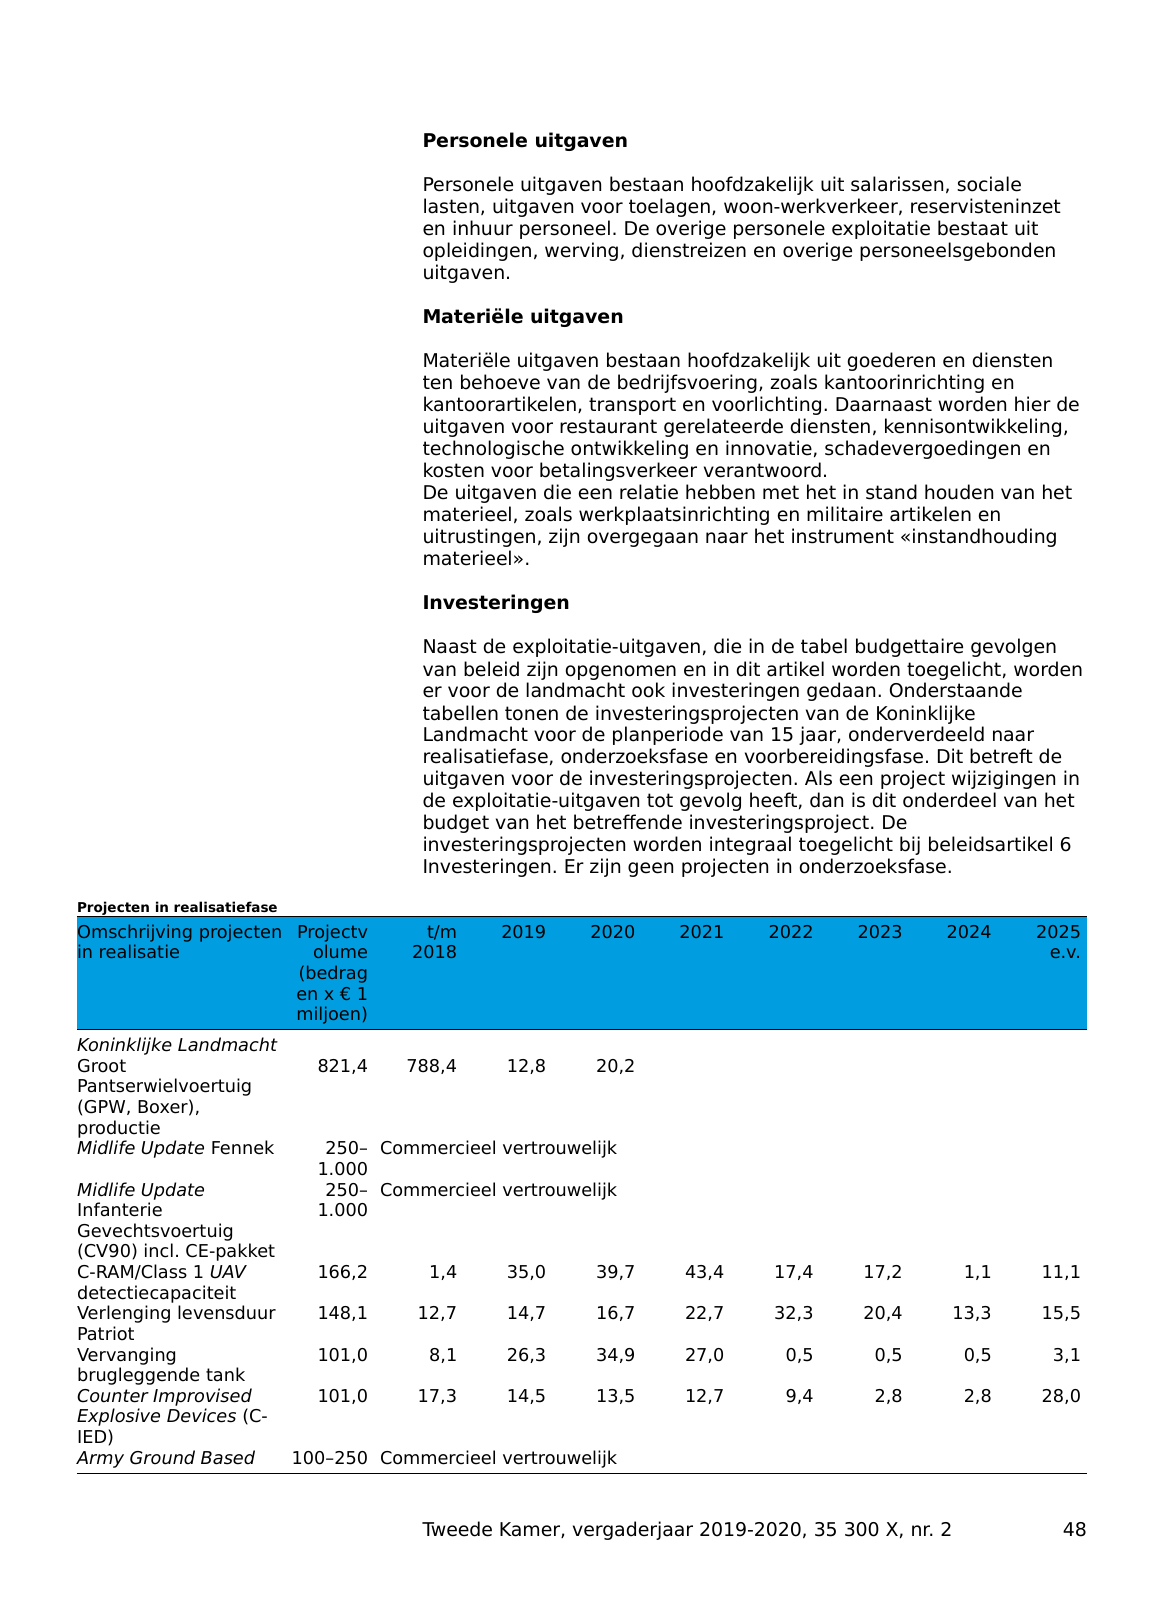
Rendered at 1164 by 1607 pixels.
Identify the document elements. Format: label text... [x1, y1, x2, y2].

table_cell [819, 1056, 908, 1138]
table_cell Midlife Update Infanterie Gevechtsvoertuig (CV90) incl. CE-pakket [77, 1180, 284, 1262]
table_cell 12,8 [463, 1056, 552, 1138]
table_cell 17,4 [730, 1262, 819, 1303]
table_cell 250–1.000 [285, 1180, 374, 1262]
table_cell 0,5 [730, 1345, 819, 1386]
table_cell [730, 1056, 819, 1138]
table_cell 20,2 [552, 1056, 641, 1138]
table_cell 2022 [730, 917, 819, 1029]
table_cell 788,4 [374, 1056, 463, 1138]
table_cell 2020 [552, 917, 641, 1029]
table_cell 13,5 [552, 1386, 641, 1448]
table_cell 166,2 [285, 1262, 374, 1303]
table_cell Commercieel vertrouwelijk [374, 1180, 1087, 1262]
table_cell 0,5 [819, 1345, 908, 1386]
table_cell 17,3 [374, 1386, 463, 1448]
table_cell 17,2 [819, 1262, 908, 1303]
table_cell Projectvolume (bedragen x € 1 miljoen) [285, 917, 374, 1029]
table_cell 3,1 [998, 1345, 1087, 1386]
text Personele uitgaven bestaan hoofdzakelijk uit salarissen, sociale lasten, uitgaven voor toelagen, woon-werkverkeer, reservisteninzet en inhuur personeel. De overige personele exploitatie bestaat uit opleidingen, werving, dienstreizen en overige personeelsgebonden uitgaven. [422, 174, 1087, 284]
table_cell 821,4 [285, 1056, 374, 1138]
table_cell 2021 [641, 917, 730, 1029]
table_cell 12,7 [374, 1303, 463, 1344]
table_cell t/m 2018 [374, 917, 463, 1029]
table_cell 11,1 [998, 1262, 1087, 1303]
table_cell 34,9 [552, 1345, 641, 1386]
table_cell C-RAM/Class 1 UAV detectiecapaciteit [77, 1262, 284, 1303]
table_cell [998, 1056, 1087, 1138]
table_cell 35,0 [463, 1262, 552, 1303]
table_cell 0,5 [908, 1345, 997, 1386]
table_cell 2023 [819, 917, 908, 1029]
table_cell 22,7 [641, 1303, 730, 1344]
table_cell 101,0 [285, 1386, 374, 1448]
table_cell 12,7 [641, 1386, 730, 1448]
table_cell 16,7 [552, 1303, 641, 1344]
table_cell Counter Improvised Explosive Devices (C-IED) [77, 1386, 284, 1448]
text Materiële uitgaven bestaan hoofdzakelijk uit goederen en diensten ten behoeve van de bedrijfsvoering, zoals kantoorinrichting en kantoorartikelen, transport en voorlichting. Daarnaast worden hier de uitgaven voor restaurant gerelateerde diensten, kennisontwikkeling, technologische ontwikkeling en innovatie, schadevergoedingen en kosten voor betalingsverkeer verantwoord. [422, 350, 1087, 482]
table_cell Army Ground Based [77, 1448, 284, 1473]
table_cell [641, 1056, 730, 1138]
table_cell 9,4 [730, 1386, 819, 1448]
table_cell 2,8 [908, 1386, 997, 1448]
table_cell 148,1 [285, 1303, 374, 1344]
table_cell 2025 e.v. [998, 917, 1087, 1029]
table_cell 14,5 [463, 1386, 552, 1448]
table_cell 1,1 [908, 1262, 997, 1303]
table_cell 2,8 [819, 1386, 908, 1448]
table_cell 2019 [463, 917, 552, 1029]
table_cell 13,3 [908, 1303, 997, 1344]
table_cell Commercieel vertrouwelijk [374, 1448, 1087, 1473]
table_cell 15,5 [998, 1303, 1087, 1344]
table_cell 1,4 [374, 1262, 463, 1303]
table_cell Commercieel vertrouwelijk [374, 1138, 1087, 1179]
table_cell 43,4 [641, 1262, 730, 1303]
text De uitgaven die een relatie hebben met het in stand houden van het materieel, zoals werkplaatsinrichting en militaire artikelen en uitrustingen, zijn overgegaan naar het instrument «instandhouding materieel». [422, 482, 1087, 570]
subtitle Personele uitgaven [422, 130, 1087, 152]
table_cell Vervanging brugleggende tank [77, 1345, 284, 1386]
subtitle Materiële uitgaven [422, 306, 1087, 328]
table_cell [908, 1056, 997, 1138]
table_cell Midlife Update Fennek [77, 1138, 284, 1179]
table_cell 2024 [908, 917, 997, 1029]
table_cell 27,0 [641, 1345, 730, 1386]
table_cell 101,0 [285, 1345, 374, 1386]
table_header Projecten in realisatiefase [77, 900, 1087, 916]
table_cell Omschrijving projecten in realisatie [77, 917, 284, 1029]
table_cell 26,3 [463, 1345, 552, 1386]
subtitle Investeringen [422, 592, 1087, 614]
table_cell 39,7 [552, 1262, 641, 1303]
table_cell 250–1.000 [285, 1138, 374, 1179]
table_cell Koninklijke Landmacht [77, 1030, 1087, 1056]
table_cell 100–250 [285, 1448, 374, 1473]
table_cell 14,7 [463, 1303, 552, 1344]
table_cell Groot Pantserwielvoertuig (GPW, Boxer), productie [77, 1056, 284, 1138]
table_cell 28,0 [998, 1386, 1087, 1448]
table_cell Verlenging levensduur Patriot [77, 1303, 284, 1344]
text Naast de exploitatie-uitgaven, die in de tabel budgettaire gevolgen van beleid zijn opgenomen en in dit artikel worden toegelicht, worden er voor de landmacht ook investeringen gedaan. Onderstaande tabellen tonen de investeringsprojecten van de Koninklijke Landmacht voor de planperiode van 15 jaar, onderverdeeld naar realisatiefase, onderzoeksfase en voorbereidingsfase. Dit betreft de uitgaven voor de investeringsprojecten. Als een project wijzigingen in de exploitatie-uitgaven tot gevolg heeft, dan is dit onderdeel van het budget van het betreffende investeringsproject. De investeringsprojecten worden integraal toegelicht bij beleidsartikel 6 Investeringen. Er zijn geen projecten in onderzoeksfase. [422, 636, 1087, 878]
table_cell 8,1 [374, 1345, 463, 1386]
table_cell 32,3 [730, 1303, 819, 1344]
table_cell 20,4 [819, 1303, 908, 1344]
